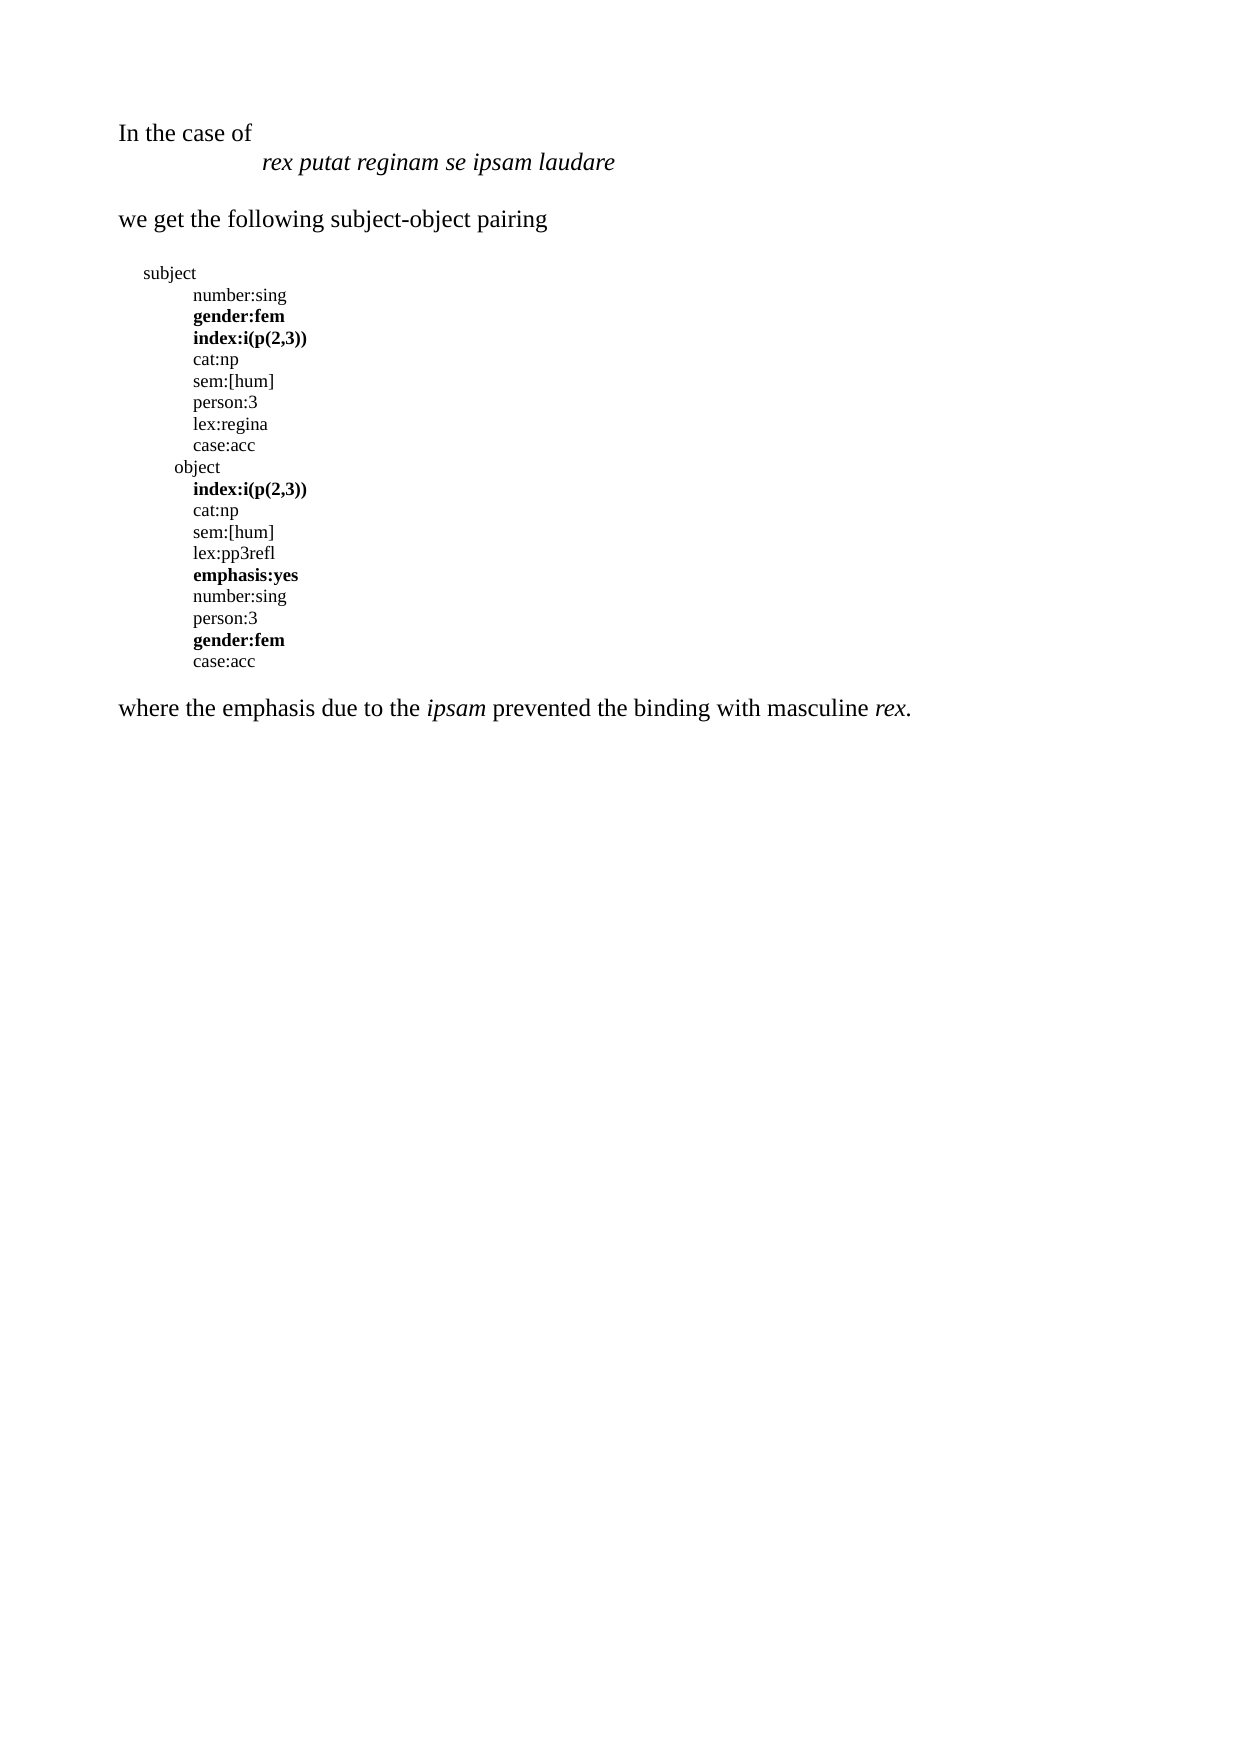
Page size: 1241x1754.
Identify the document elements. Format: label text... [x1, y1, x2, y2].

text object [118, 456, 1122, 477]
text cat:np [118, 348, 1122, 370]
text we get the following subject-object pairing [118, 204, 1122, 233]
text index:i(p(2,3)) [118, 327, 1122, 348]
text gender:fem [118, 628, 1122, 650]
text case:acc [118, 650, 1122, 672]
text number:sing [118, 283, 1122, 305]
text sem:[hum] [118, 370, 1122, 391]
text subject [118, 262, 1122, 283]
text gender:fem [118, 305, 1122, 327]
text In the case of [118, 118, 1122, 147]
text number:sing [118, 585, 1122, 607]
text index:i(p(2,3)) [118, 477, 1122, 499]
text sem:[hum] [118, 521, 1122, 542]
text case:acc [118, 434, 1122, 456]
text lex:regina [118, 413, 1122, 434]
text cat:np [118, 499, 1122, 521]
text emphasis:yes [118, 564, 1122, 585]
text lex:pp3refl [118, 542, 1122, 564]
text person:3 [118, 607, 1122, 628]
text person:3 [118, 391, 1122, 413]
text where the emphasis due to the ipsam prevented the binding with masculine rex. [118, 693, 1122, 722]
text rex putat reginam se ipsam laudare [118, 147, 1122, 176]
